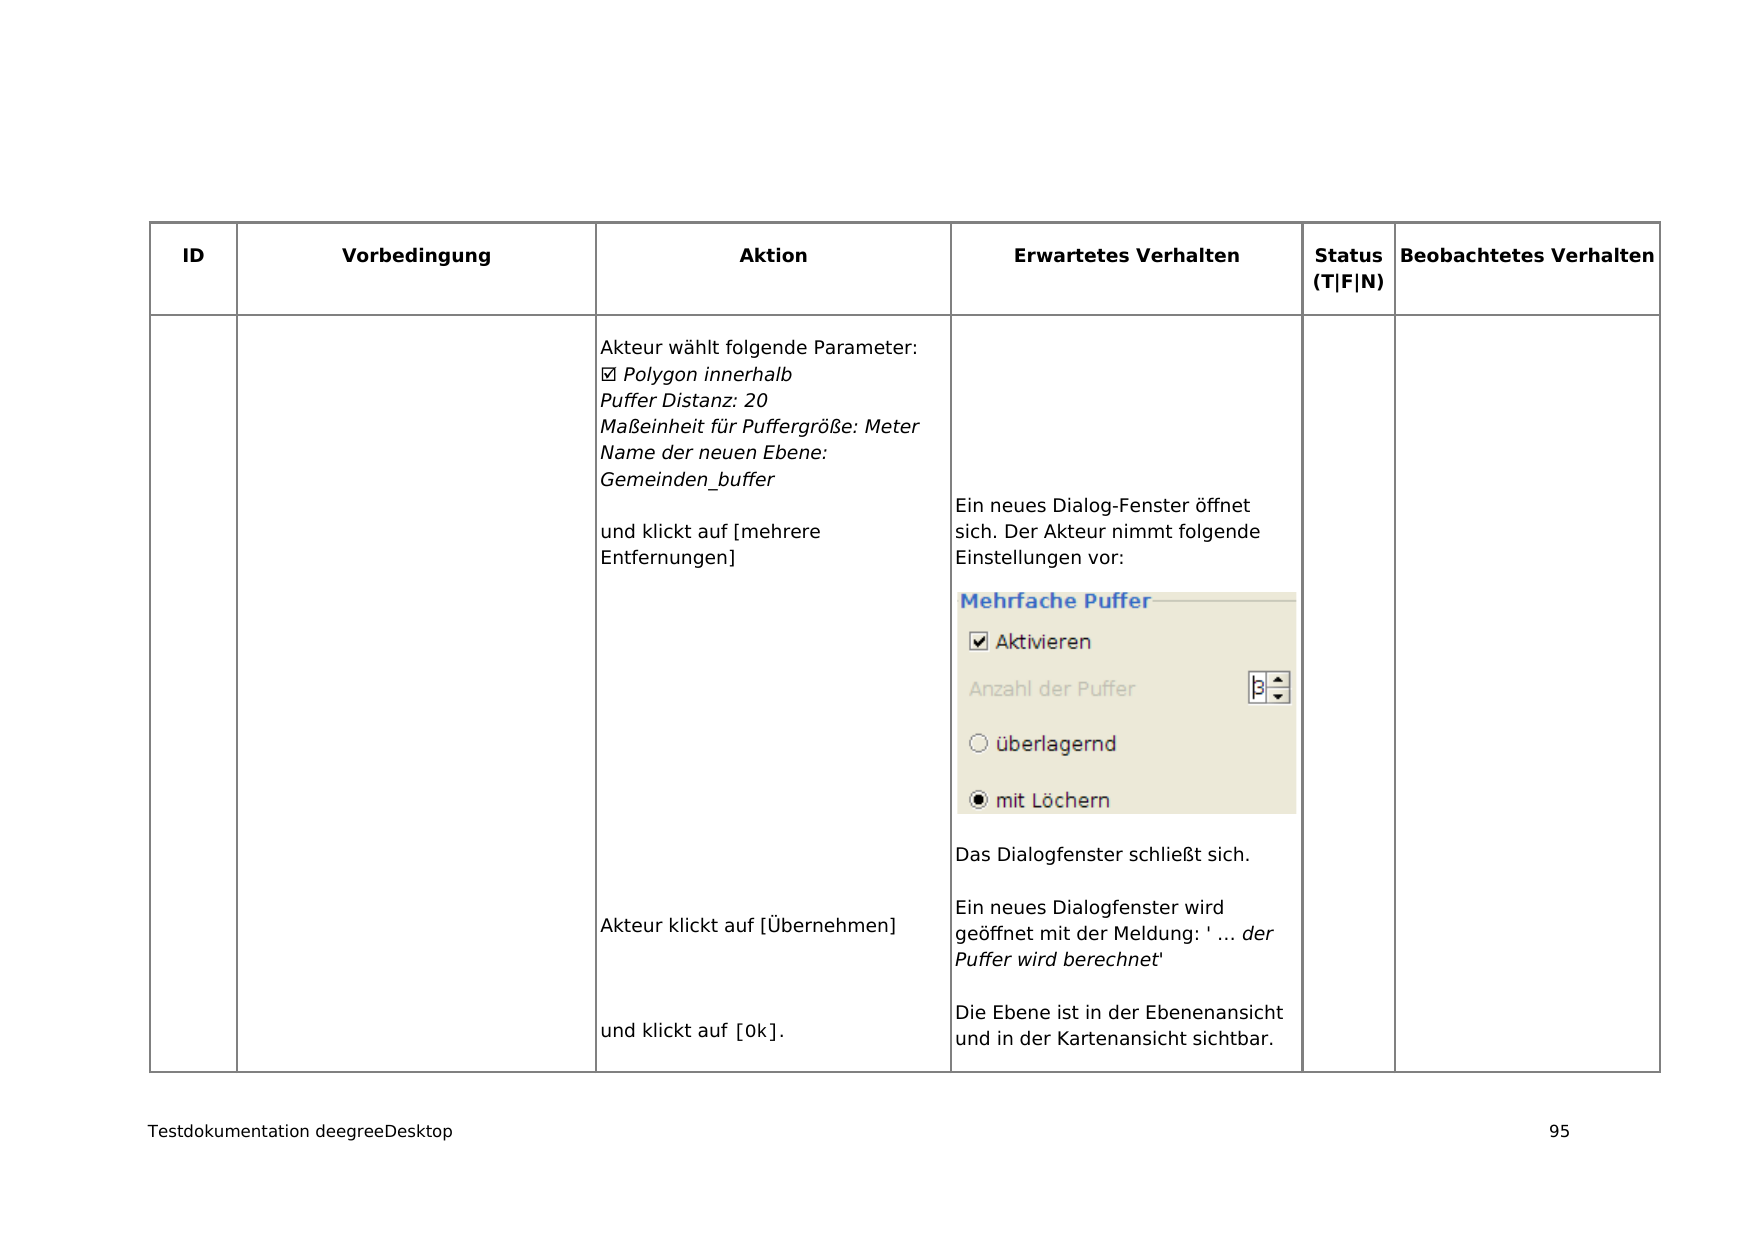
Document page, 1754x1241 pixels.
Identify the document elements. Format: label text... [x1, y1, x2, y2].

table_cell [238, 316, 595, 1071]
table_header Beobachtetes Verhalten [1396, 224, 1659, 314]
table_cell [1304, 316, 1394, 1071]
table_cell [1396, 316, 1659, 1071]
table_header Aktion [597, 224, 950, 314]
table_header ID [151, 224, 236, 314]
table_cell [151, 316, 236, 1071]
table_header Erwartetes Verhalten [952, 224, 1301, 314]
table_header Status (T|F|N) [1304, 224, 1394, 314]
picture [957, 592, 1297, 814]
table_header Vorbedingung [238, 224, 595, 314]
table_cell Ein neues Dialog-Fenster öffnet sich. Der Akteur nimmt folgende Einstellungen vor: Das Dialogfenster schließt sich. Ein neues Dialogfenster wird geöffnet mit der Meldung: ' … der Puffer wird berechnet' Die Ebene ist in der Ebenenansicht und in der Kartenansicht sichtbar. [952, 316, 1301, 1071]
table_cell Akteur wählt folgende Parameter:  Polygon innerhalb Puffer Distanz: 20 Maßeinheit für Puffergröße: Meter Name der neuen Ebene: Gemeinden_buffer und klickt auf [mehrere Entfernungen] Akteur klickt auf [Übernehmen] und klickt auf [Ok]. [597, 316, 950, 1071]
